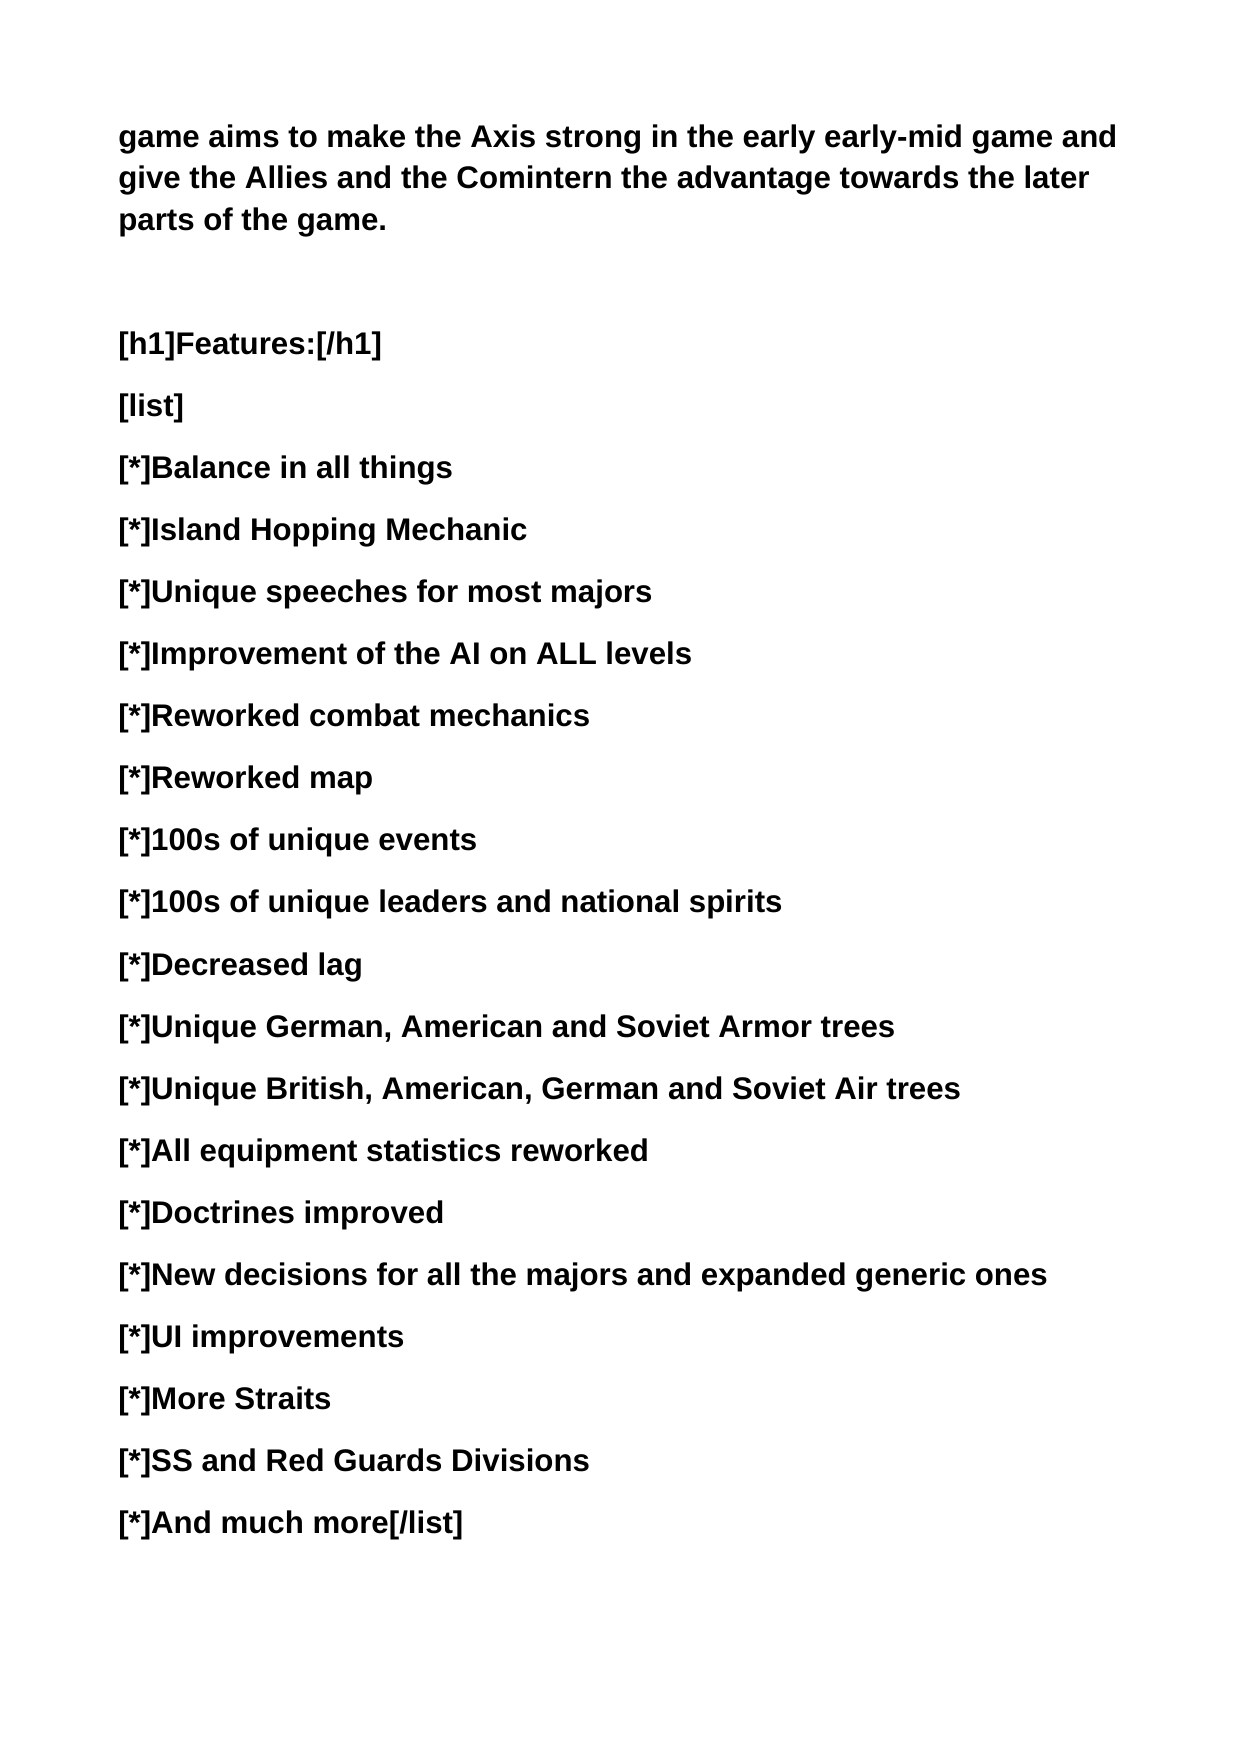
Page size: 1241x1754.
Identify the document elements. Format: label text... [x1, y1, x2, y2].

text [*]Doctrines improved [118, 1194, 1122, 1230]
text [*]SS and Red Guards Divisions [118, 1442, 1122, 1478]
text game aims to make the Axis strong in the early early-mid game and give the Allies and the Comintern the advantage towards the later parts of the game. [118, 118, 1122, 237]
text [*]And much more[/list] [118, 1504, 1122, 1540]
text [h1]Features:[/h1] [118, 325, 1122, 361]
text [*]More Straits [118, 1380, 1122, 1416]
text [*]All equipment statistics reworked [118, 1132, 1122, 1168]
text [*]100s of unique leaders and national spirits [118, 883, 1122, 919]
text [*]Island Hopping Mechanic [118, 511, 1122, 547]
text [*]Balance in all things [118, 449, 1122, 485]
text [*]Unique British, American, German and Soviet Air trees [118, 1070, 1122, 1106]
text [*]Reworked map [118, 759, 1122, 795]
text [*]Unique speeches for most majors [118, 573, 1122, 609]
text [*]100s of unique events [118, 821, 1122, 857]
text [*]Unique German, American and Soviet Armor trees [118, 1008, 1122, 1044]
text [*]New decisions for all the majors and expanded generic ones [118, 1256, 1122, 1292]
text [*]Decreased lag [118, 946, 1122, 982]
text [*]UI improvements [118, 1318, 1122, 1354]
text [*]Reworked combat mechanics [118, 697, 1122, 733]
text [list] [118, 387, 1122, 423]
text [*]Improvement of the AI on ALL levels [118, 635, 1122, 671]
